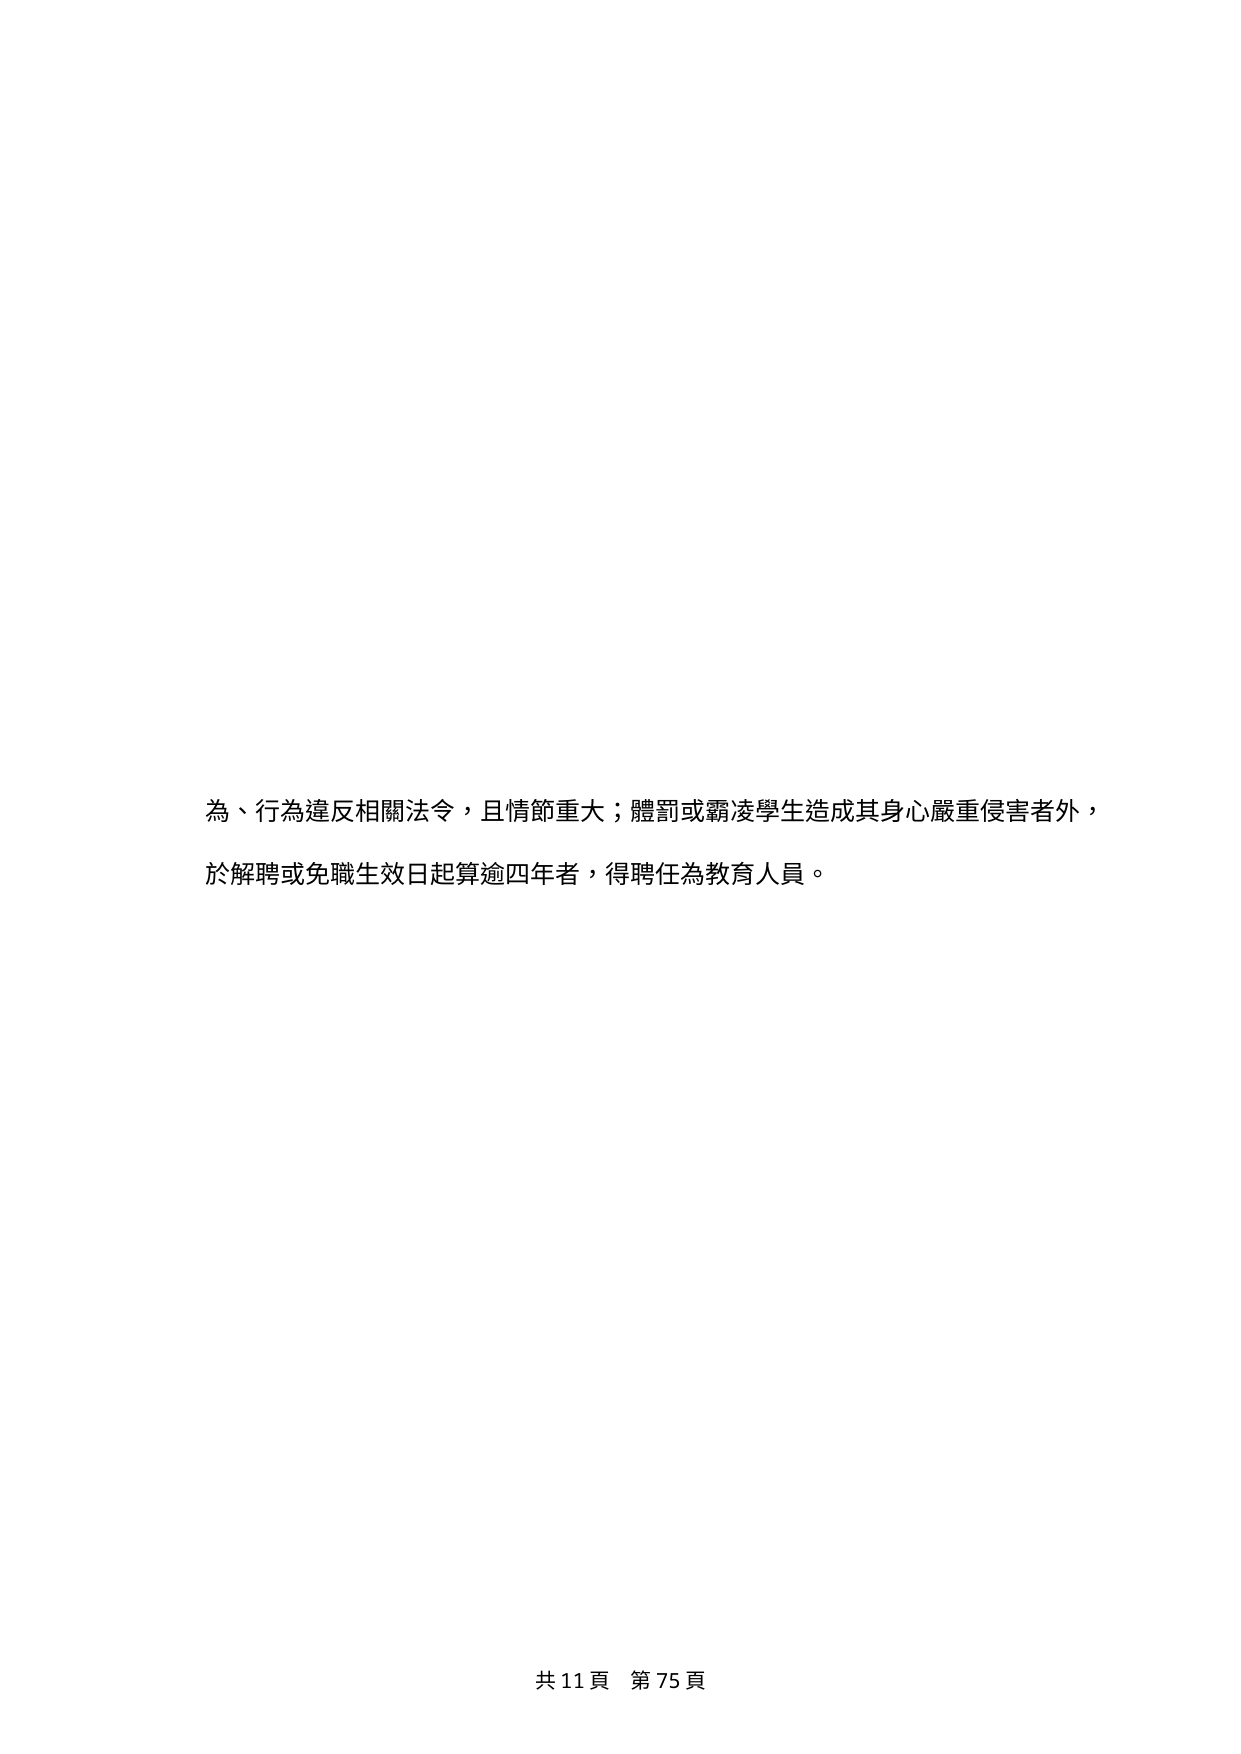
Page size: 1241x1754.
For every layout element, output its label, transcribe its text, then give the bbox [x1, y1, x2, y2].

text 為、行為違反相關法令，且情節重大；體罰或霸凌學生造成其身心嚴重侵害者外，於解聘或免職生效日起算逾四年者，得聘任為教育人員。 [206, 768, 1122, 893]
